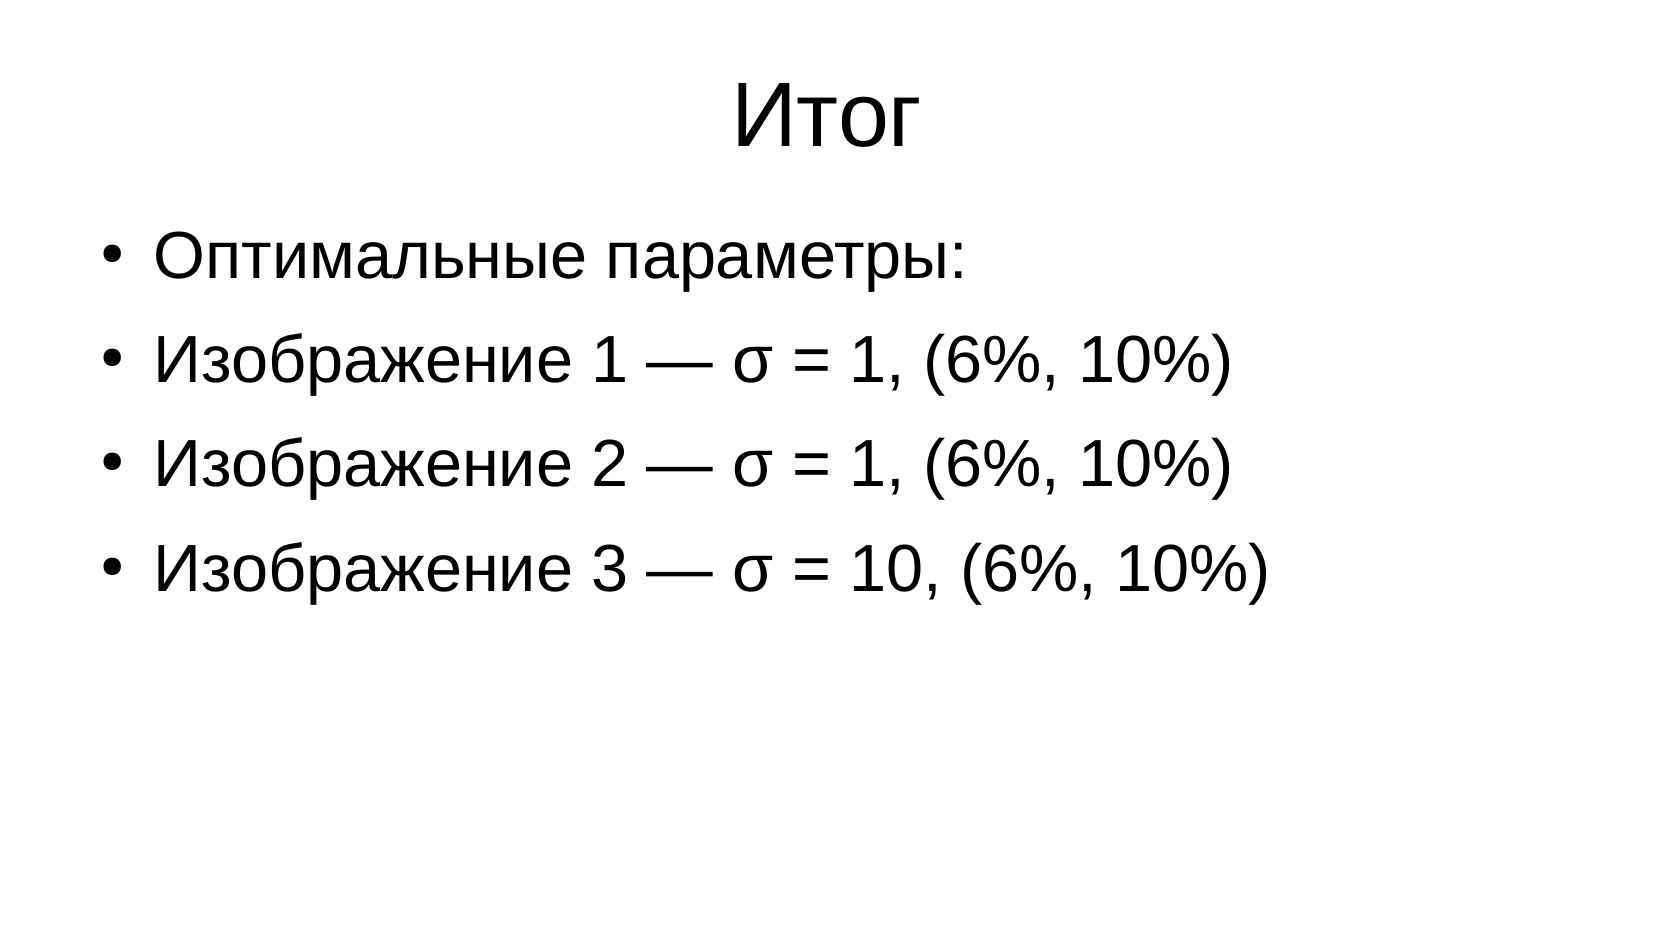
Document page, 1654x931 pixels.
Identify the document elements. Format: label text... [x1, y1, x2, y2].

title Итог [82, 37, 1571, 193]
list Оптимальные параметры: Изображение 1 — σ = 1, (6%, 10%) Изображение 2 — σ = 1, (6%, 10%) Изображение 3 — σ = 10, (6%, 10%) [82, 217, 1571, 758]
